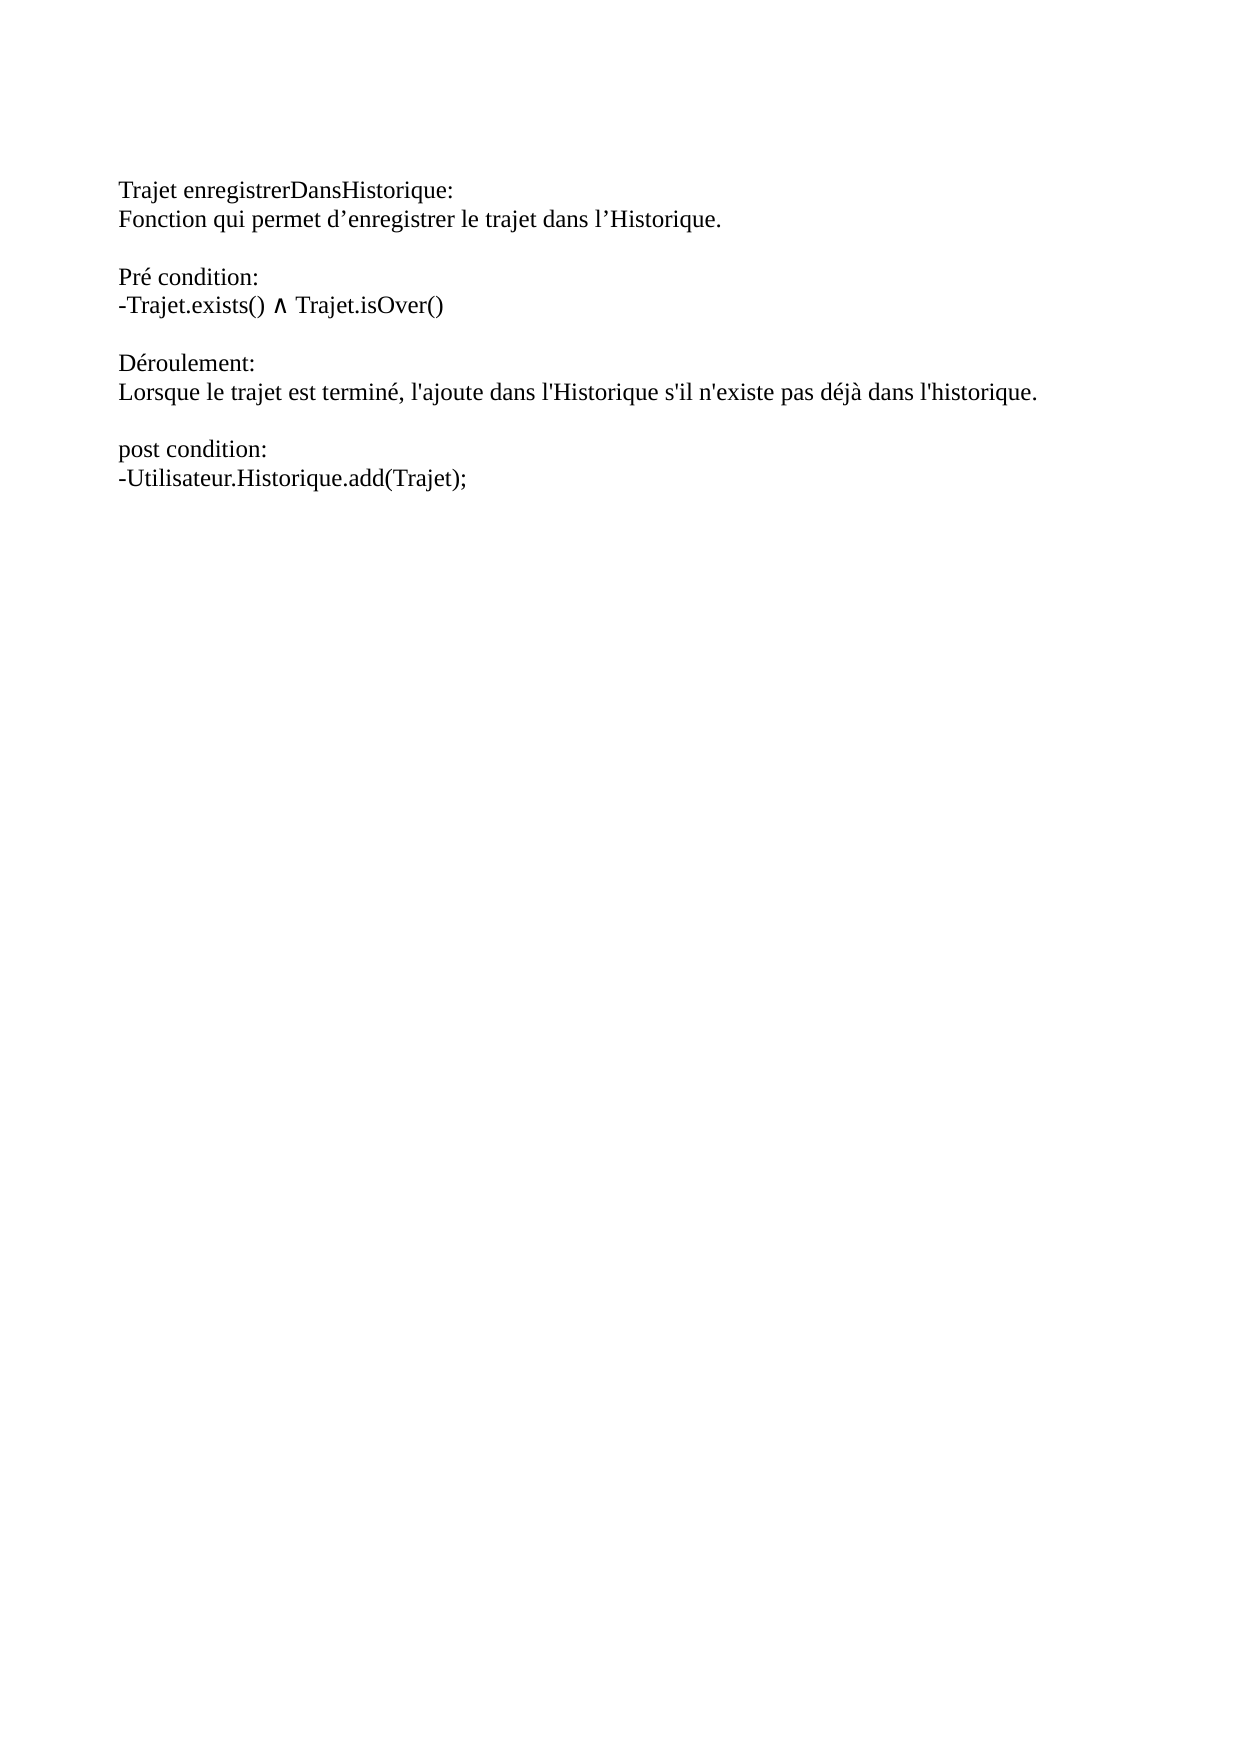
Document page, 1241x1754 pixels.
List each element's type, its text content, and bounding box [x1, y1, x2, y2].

text post condition: -Utilisateur.Historique.add(Trajet); [118, 406, 1122, 521]
text -Trajet.exists() ∧ Trajet.isOver() Déroulement: Lorsque le trajet est terminé, l'ajoute dans l'Historique s'il n'existe pas déjà dans l'historique. [118, 291, 1122, 406]
text [118, 118, 1122, 147]
text Trajet enregistrerDansHistorique: Fonction qui permet d’enregistrer le trajet dans l’Historique. Pré condition: [118, 147, 1122, 291]
